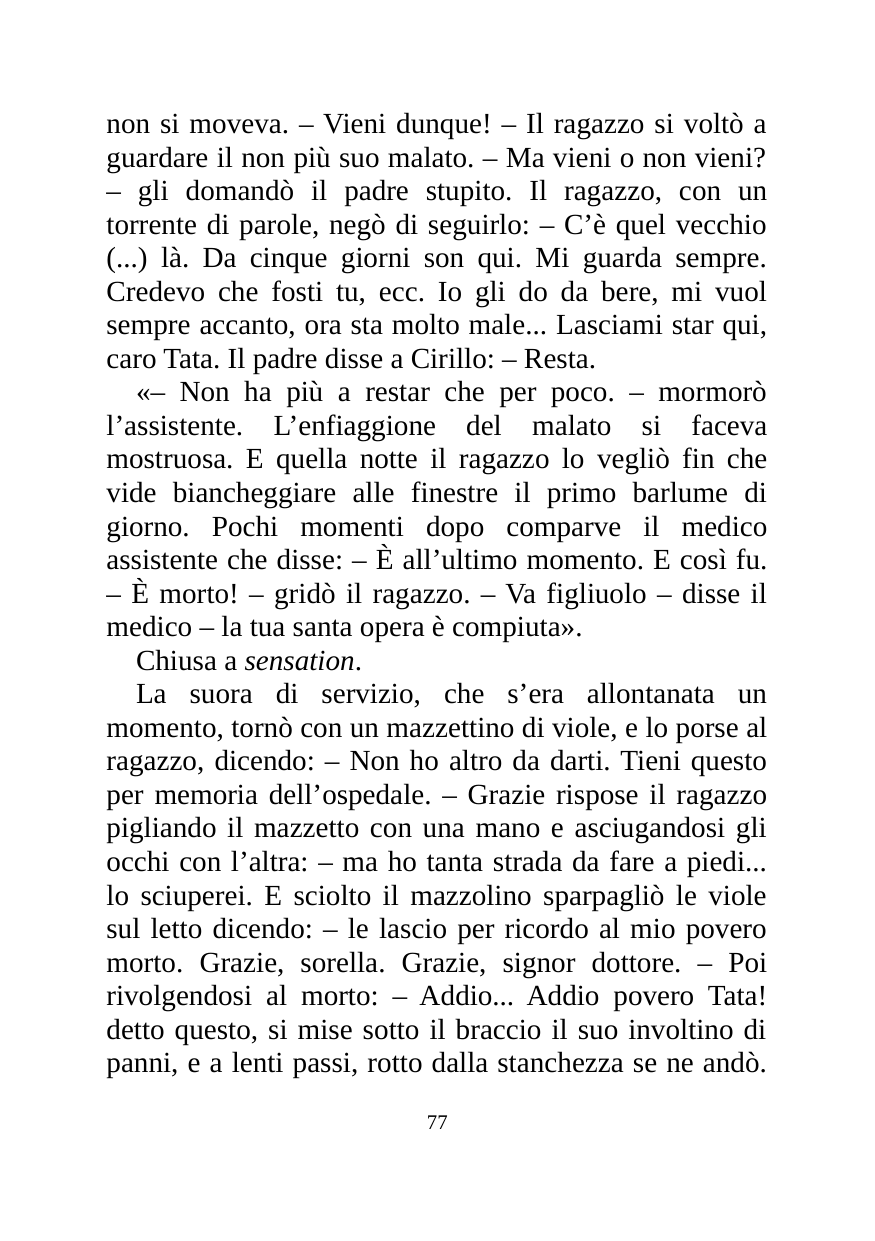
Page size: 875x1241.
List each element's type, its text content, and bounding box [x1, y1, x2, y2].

text Chiusa a sensation. [106, 643, 768, 676]
text La suora di servizio, che s’era allontanata un momento, tornò con un mazzettino di viole, e lo porse al ragazzo, dicendo: – Non ho altro da darti. Tieni questo per memoria dell’ospedale. – Grazie rispose il ragazzo pigliando il mazzetto con una mano e asciugandosi gli occhi con l’altra: – ma ho tanta strada da fare a piedi... lo sciuperei. E sciolto il mazzolino sparpagliò le viole sul letto dicendo: – le lascio per ricordo al mio povero morto. Grazie, sorella. Grazie, signor dottore. – Poi rivolgendosi al morto: – Addio... Addio povero Tata! detto questo, si mise sotto il braccio il suo involtino di panni, e a lenti passi, rotto dalla stanchezza se ne andò. [106, 676, 768, 1079]
text «– Non ha più a restar che per poco. – mormorò l’assistente. L’enfiaggione del malato si faceva mostruosa. E quella notte il ragazzo lo vegliò fin che vide biancheggiare alle finestre il primo barlume di giorno. Pochi momenti dopo comparve il medico assistente che disse: – È all’ultimo momento. E così fu. – È morto! – gridò il ragazzo. – Va figliuolo – disse il medico – la tua santa opera è compiuta». [106, 374, 768, 643]
text non si moveva. – Vieni dunque! – Il ragazzo si voltò a guardare il non più suo malato. – Ma vieni o non vieni? – gli domandò il padre stupito. Il ragazzo, con un torrente di parole, negò di seguirlo: – C’è quel vecchio (...) là. Da cinque giorni son qui. Mi guarda sempre. Credevo che fosti tu, ecc. Io gli do da bere, mi vuol sempre accanto, ora sta molto male... Lasciami star qui, caro Tata. Il padre disse a Cirillo: – Resta. [106, 106, 768, 374]
